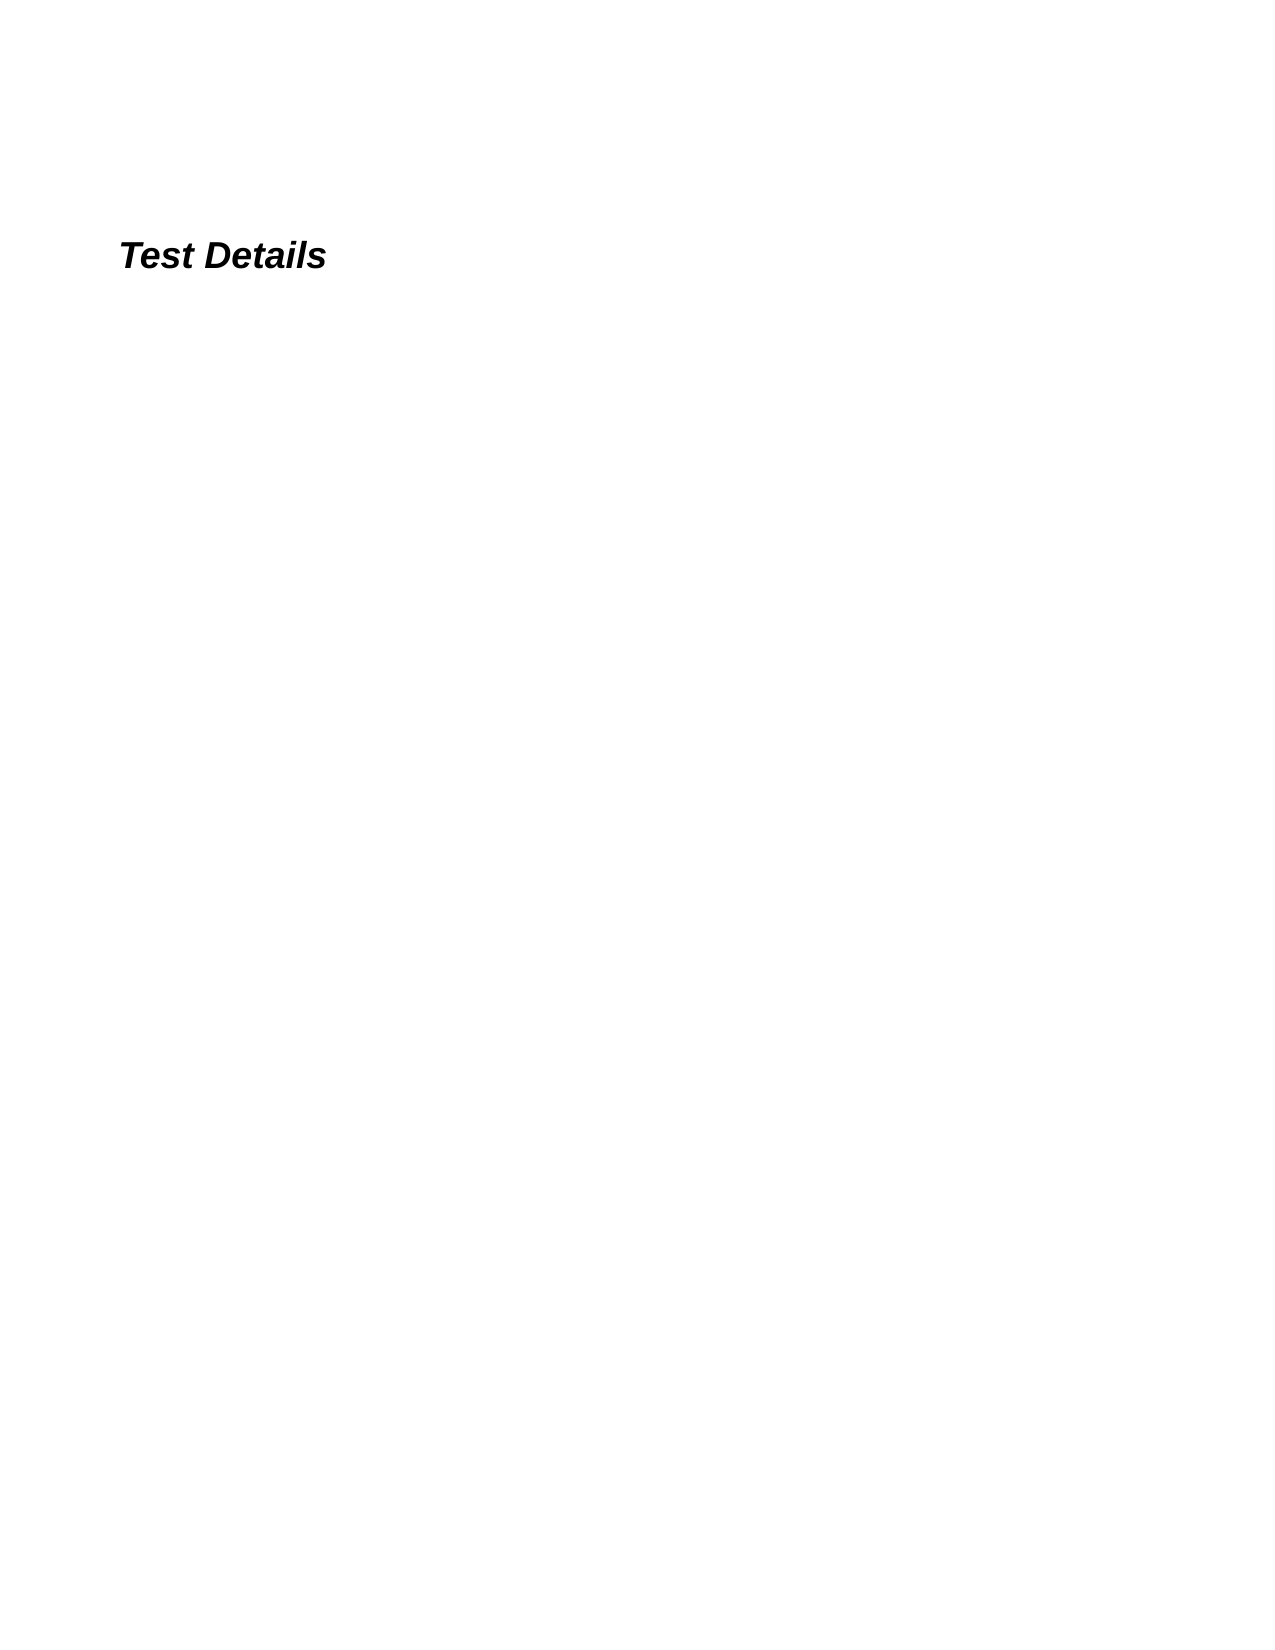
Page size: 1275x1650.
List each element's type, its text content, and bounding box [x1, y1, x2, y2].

subtitle Test Details [118, 233, 1157, 276]
